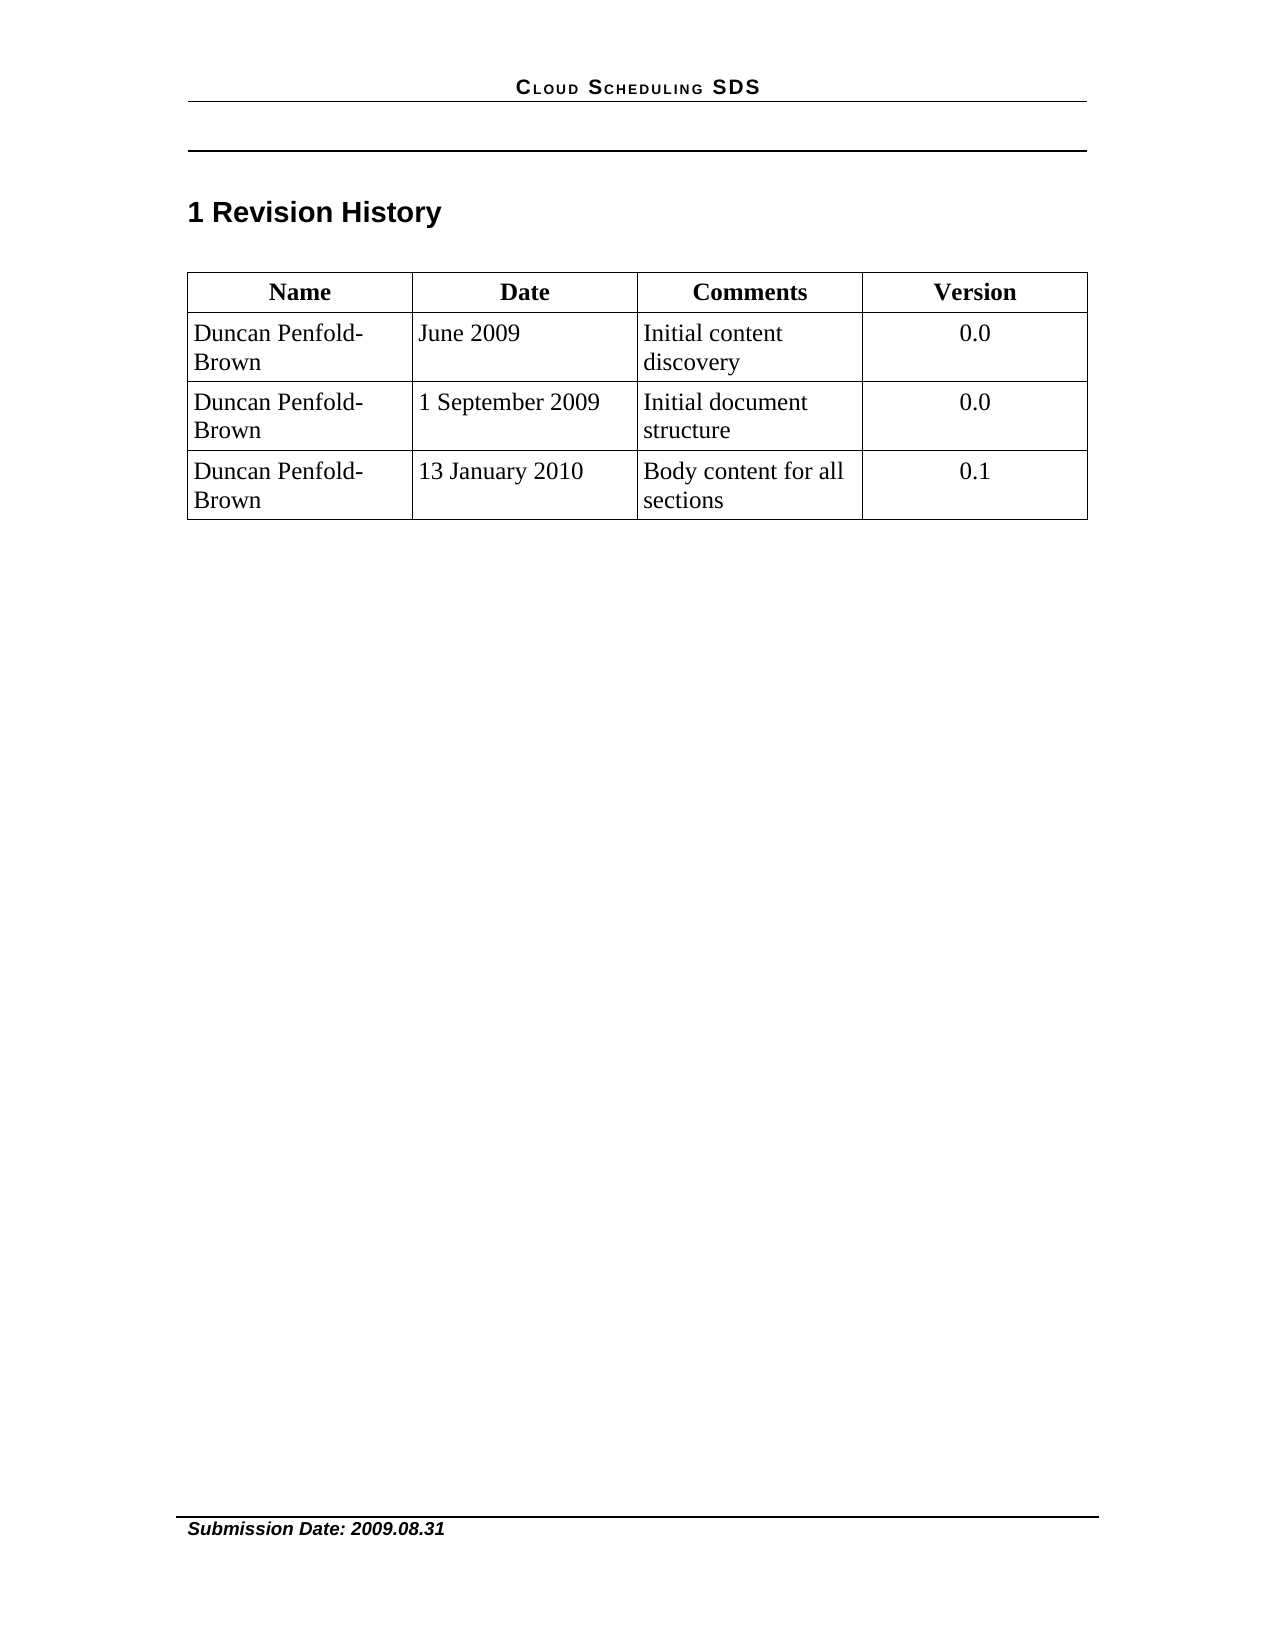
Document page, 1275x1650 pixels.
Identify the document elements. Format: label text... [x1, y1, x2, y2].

table_header Date [413, 273, 637, 312]
subtitle Revision History [187, 195, 1087, 229]
table_cell 1 September 2009 [413, 382, 637, 450]
table_header Name [188, 273, 412, 312]
table_cell Duncan Penfold-Brown [188, 382, 412, 450]
table_cell Duncan Penfold-Brown [188, 451, 412, 519]
table_cell 0.0 [863, 382, 1087, 450]
table_cell 0.1 [863, 451, 1087, 519]
table_cell June 2009 [413, 313, 637, 381]
table_cell Initial content discovery [638, 313, 862, 381]
table_cell 13 January 2010 [413, 451, 637, 519]
table_cell Duncan Penfold-Brown [188, 313, 412, 381]
table_header Comments [638, 273, 862, 312]
table_cell 0.0 [863, 313, 1087, 381]
table_header Version [863, 273, 1087, 312]
table_cell Initial document structure [638, 382, 862, 450]
table_cell Body content for all sections [638, 451, 862, 519]
